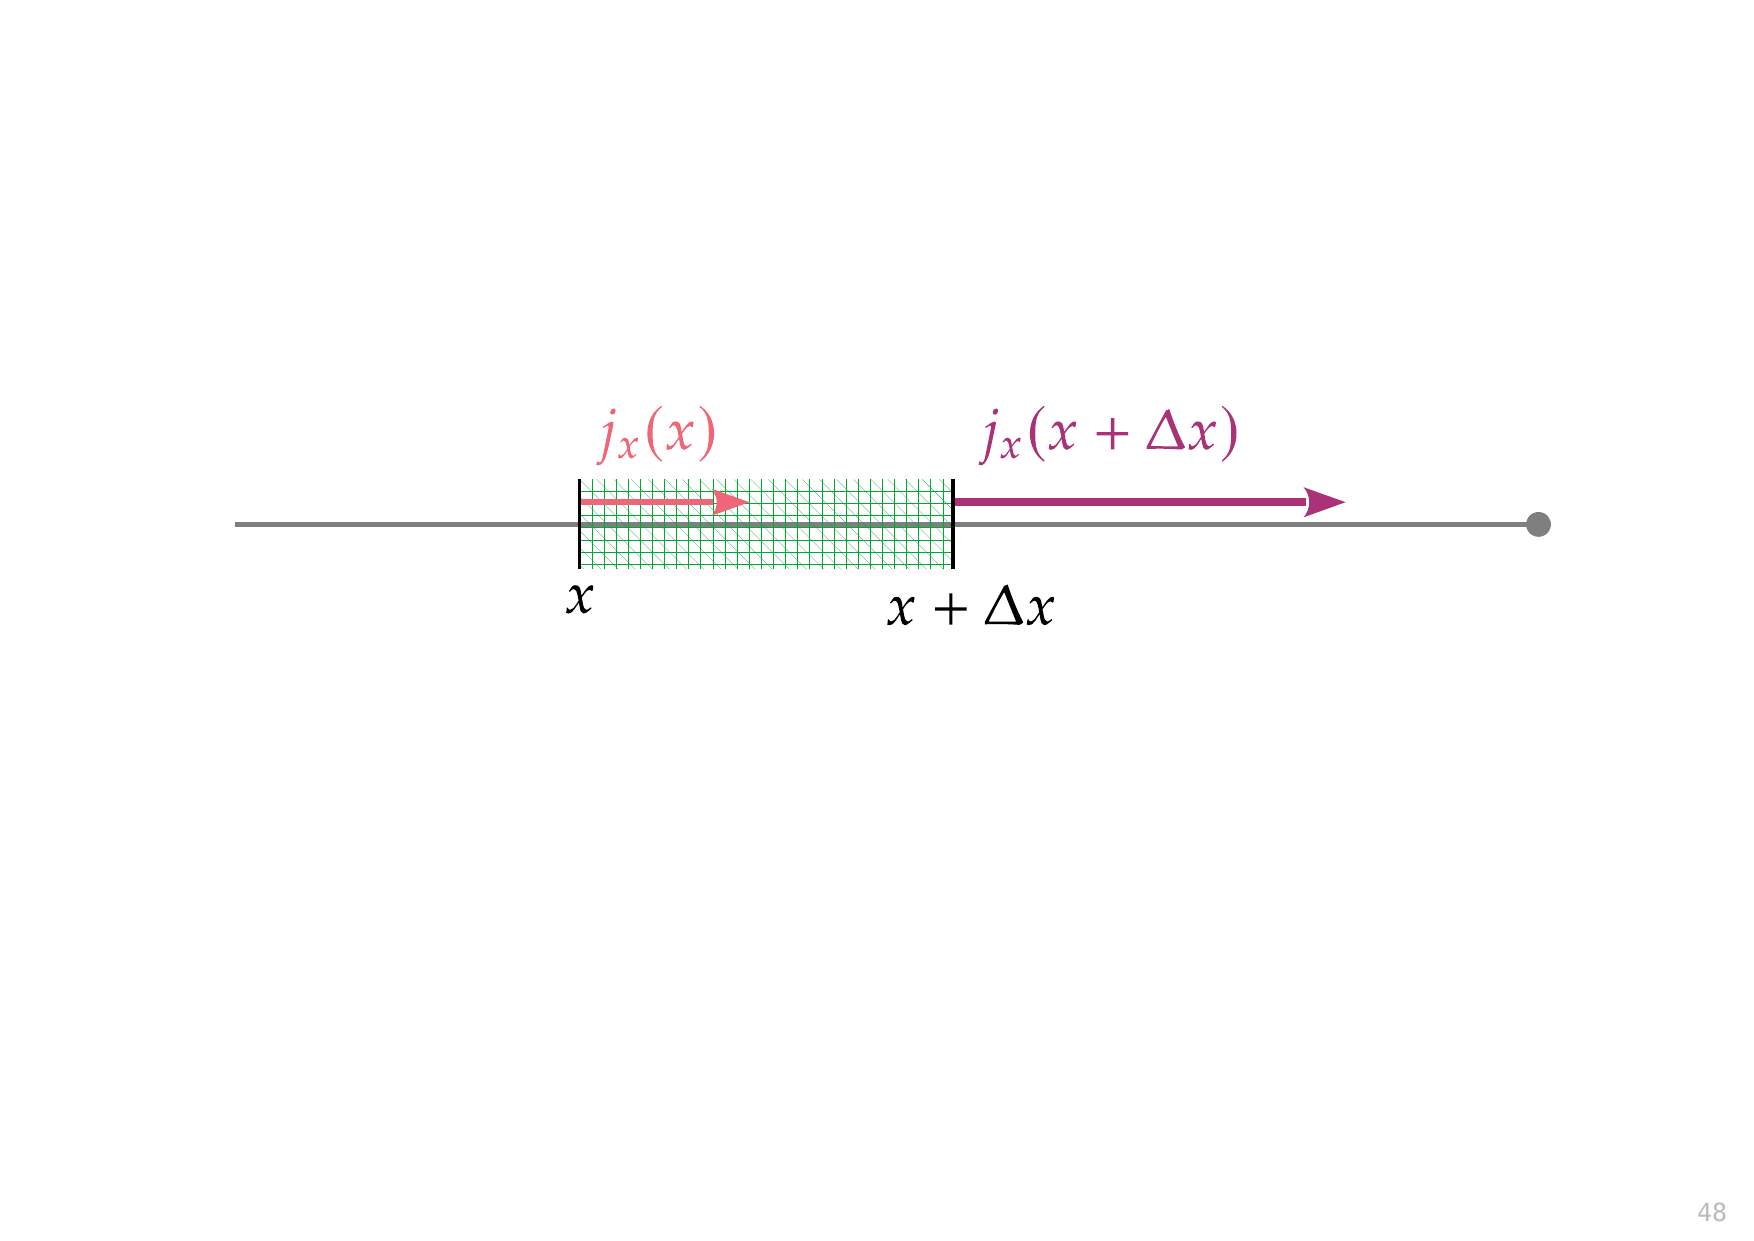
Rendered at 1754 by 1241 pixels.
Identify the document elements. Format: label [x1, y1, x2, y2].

text_box [1146, 409, 1185, 450]
text_box [1048, 421, 1077, 450]
text_box [984, 584, 1024, 625]
text_box [978, 421, 997, 466]
text_box [1221, 405, 1237, 462]
text_box [647, 405, 663, 462]
text_box [610, 408, 616, 415]
text_box [935, 593, 967, 625]
text_box [887, 596, 915, 626]
text_box [1000, 437, 1021, 459]
text_box [1026, 596, 1055, 626]
text_box [566, 585, 594, 614]
text_box [579, 479, 951, 570]
text_box [618, 437, 639, 459]
text_box [1096, 418, 1129, 450]
text_box [666, 421, 694, 450]
text_box [992, 408, 999, 415]
text_box [1188, 421, 1217, 450]
text_box [699, 405, 715, 462]
text_box [596, 421, 614, 466]
text_box [1029, 405, 1045, 462]
